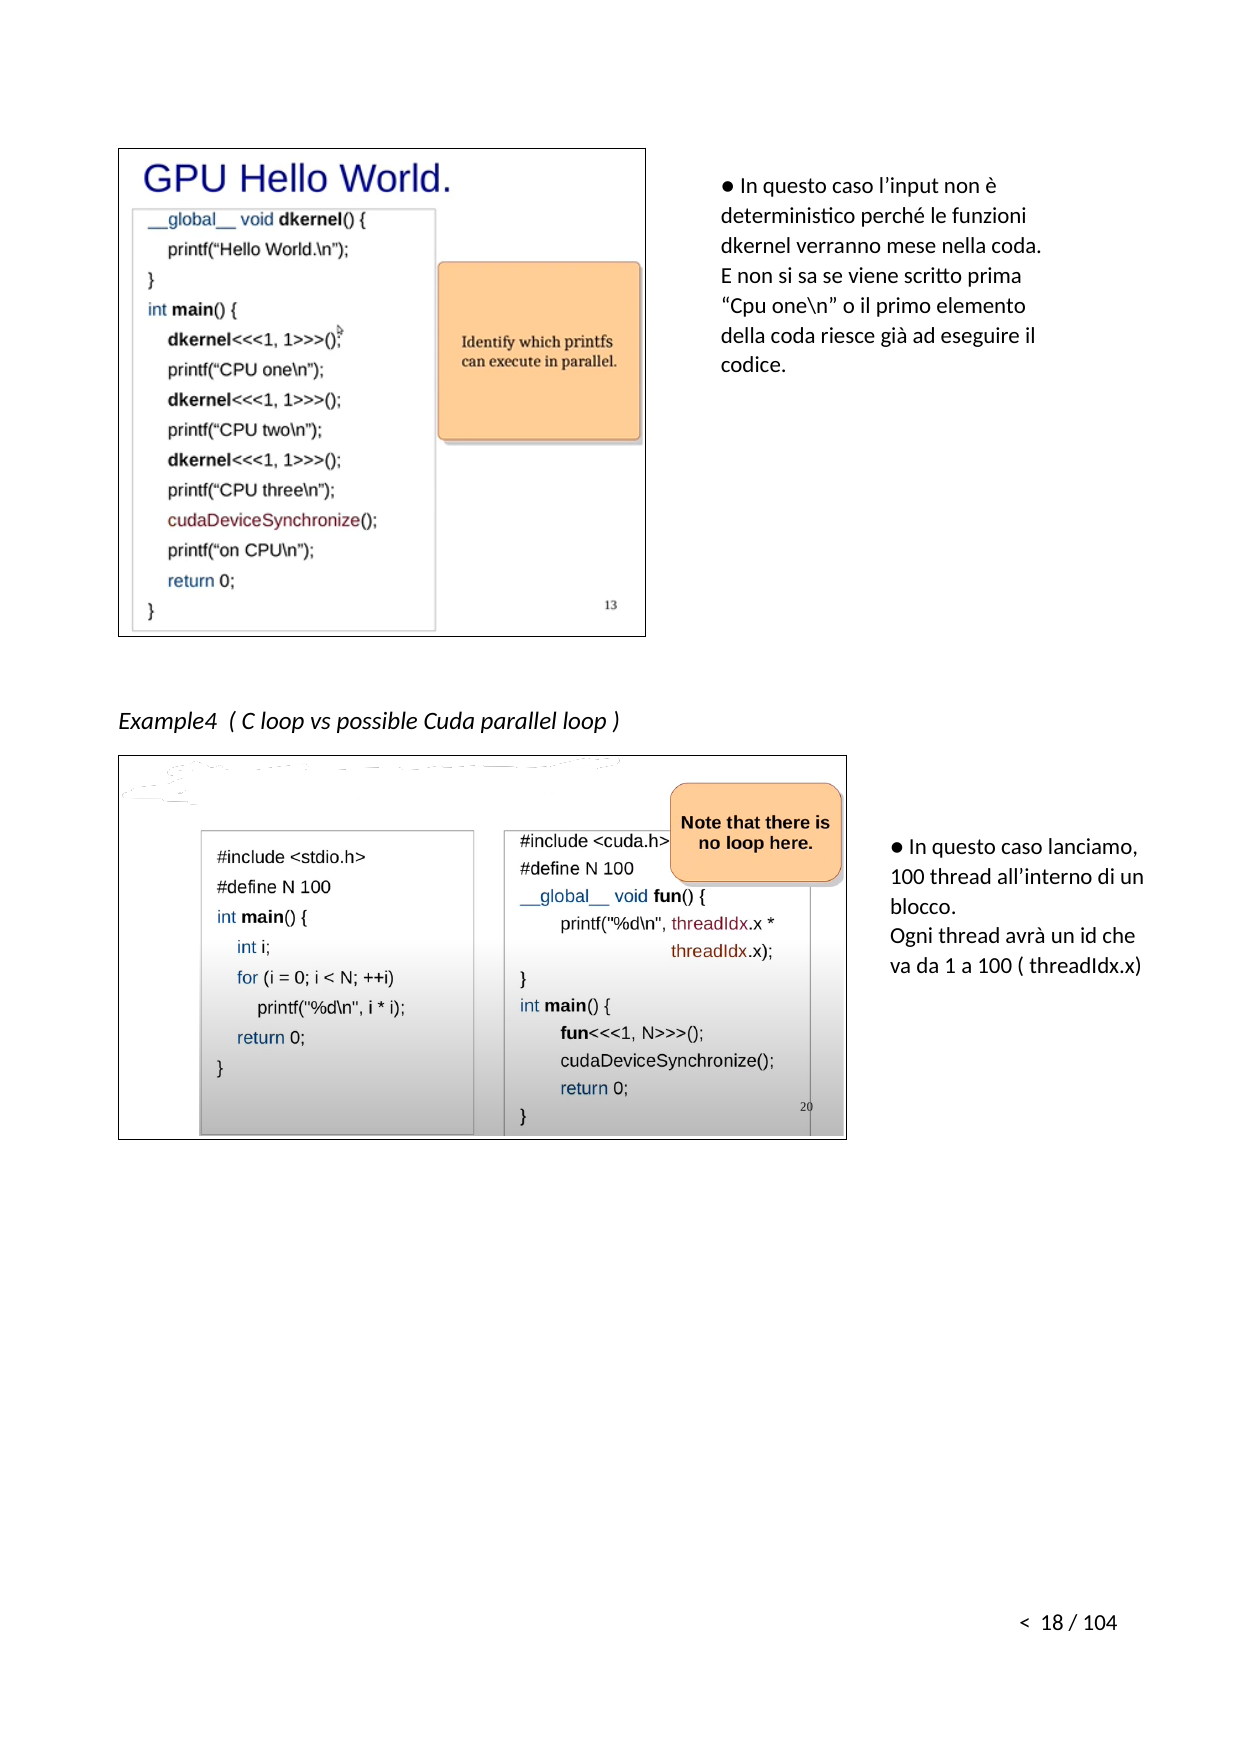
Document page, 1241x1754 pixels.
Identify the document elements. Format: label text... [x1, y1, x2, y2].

text Example4 ( C loop vs possible Cuda parallel loop ) [118, 705, 1122, 736]
picture [121, 757, 844, 1136]
picture [121, 150, 643, 634]
